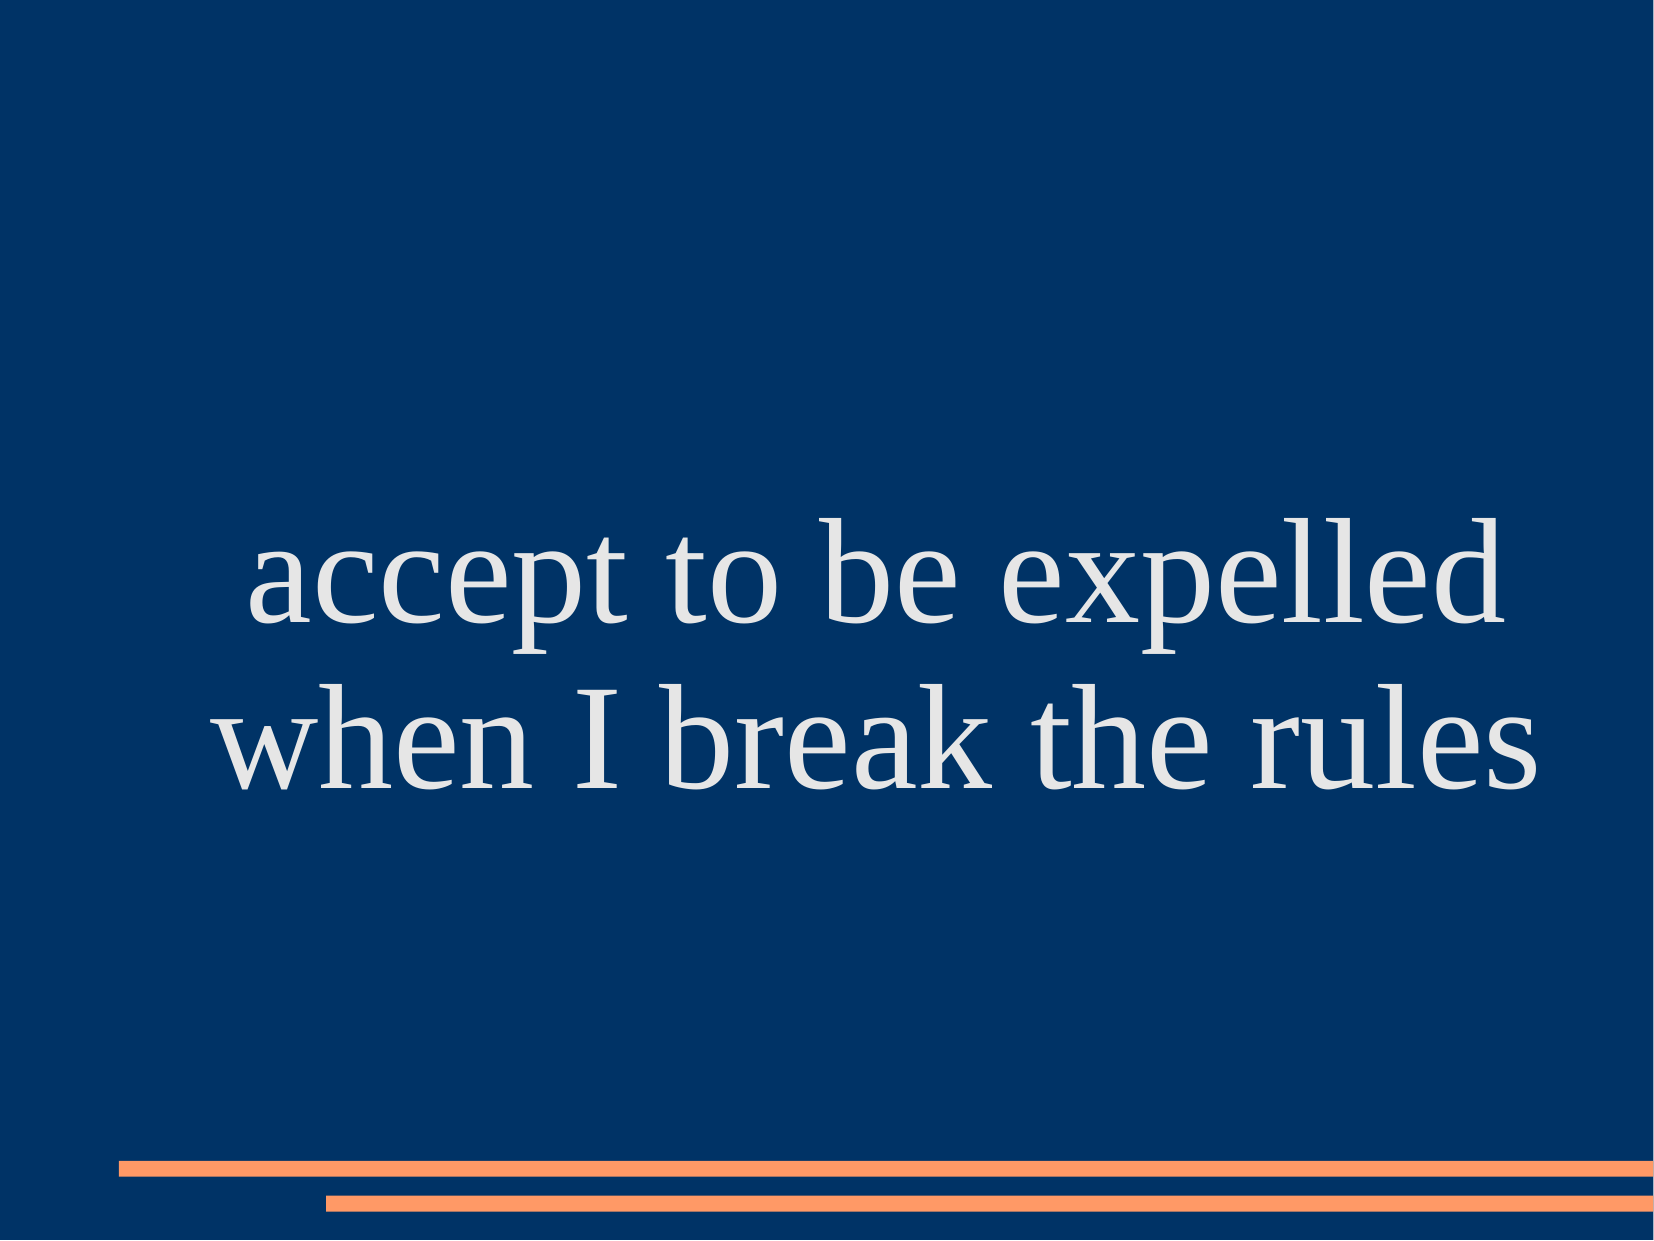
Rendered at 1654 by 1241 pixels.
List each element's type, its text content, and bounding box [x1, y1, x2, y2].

list accept to be expelled when I break the rules [121, 322, 1561, 1132]
